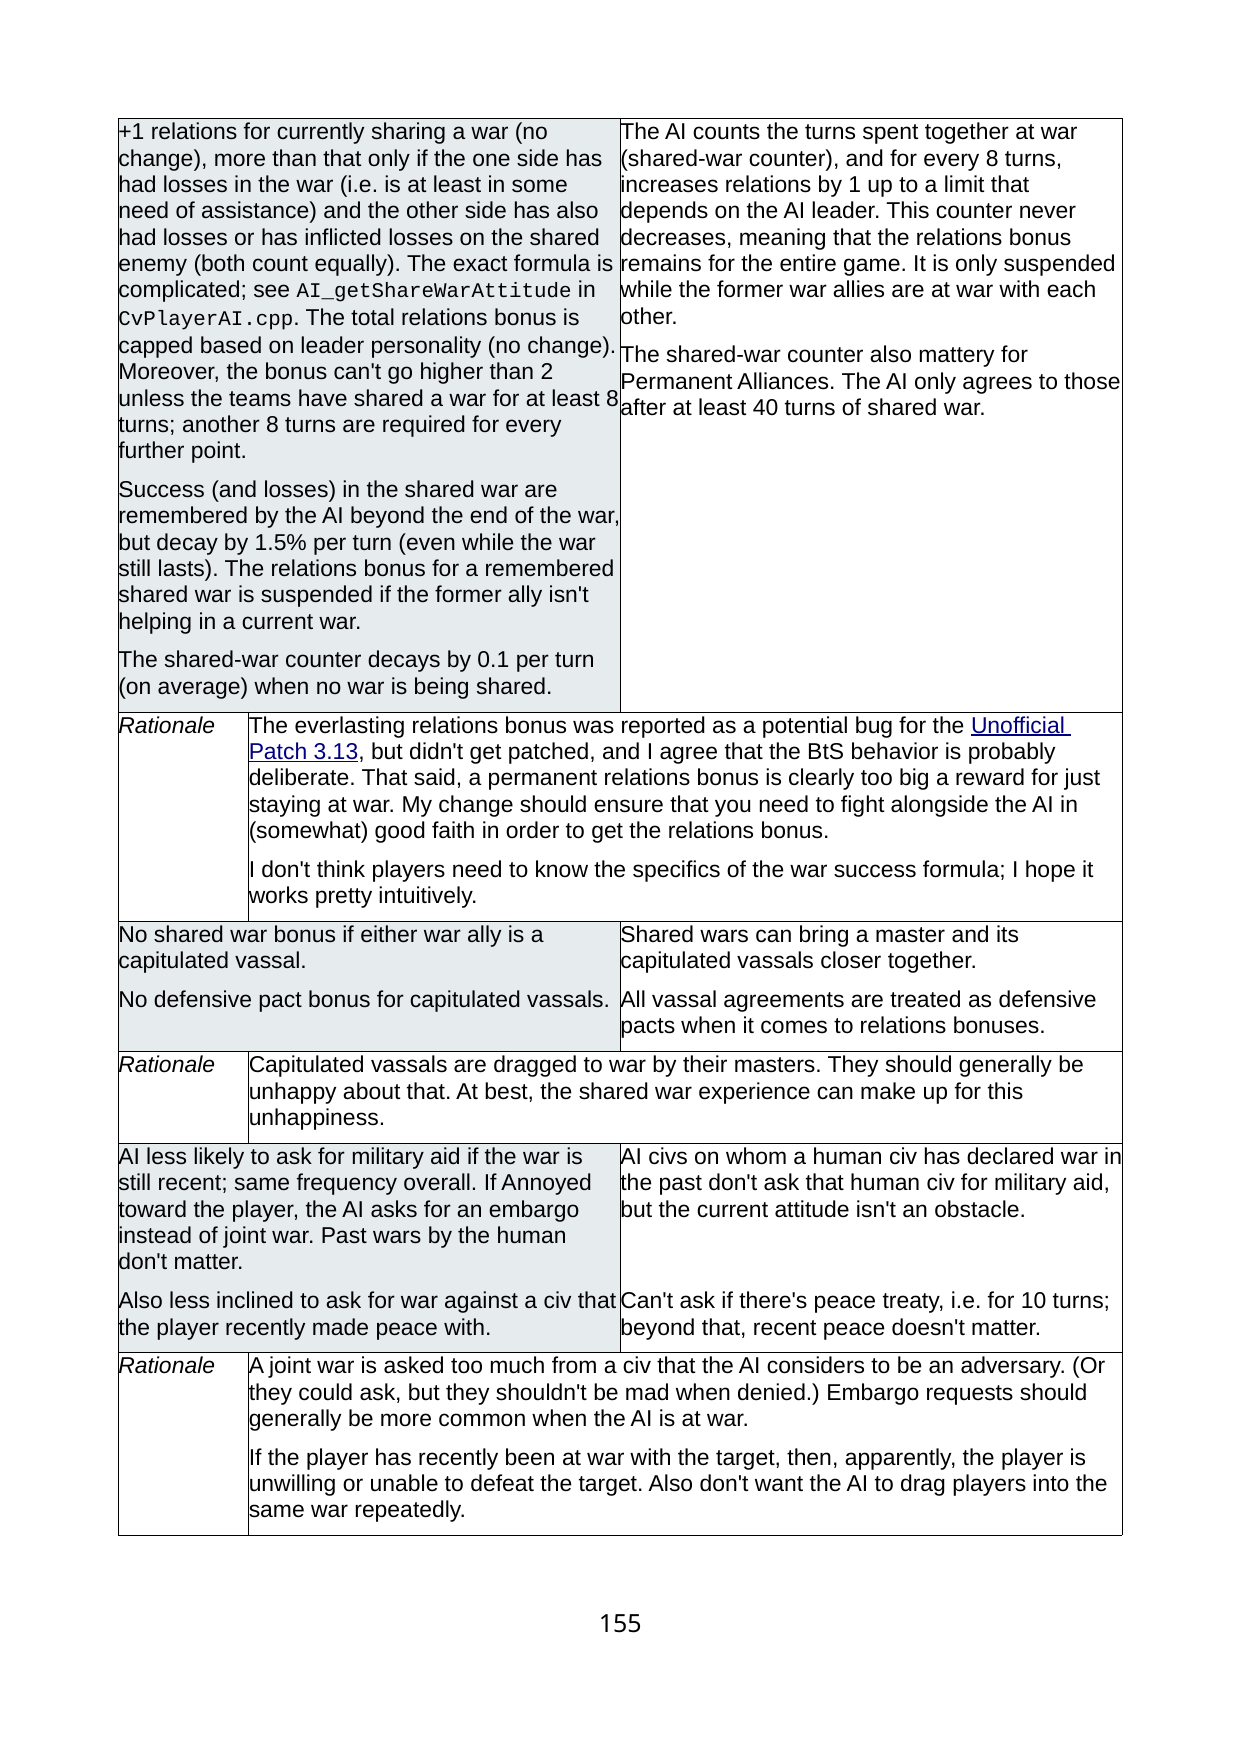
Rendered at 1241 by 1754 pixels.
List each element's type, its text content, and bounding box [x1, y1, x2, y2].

table_cell Rationale [119, 1353, 248, 1535]
table_cell +1 relations for currently sharing a war (no change), more than that only if the one side has had losses in the war (i.e. is at least in some need of assistance) and the other side has also had losses or has inflicted losses on the shared enemy (both count equally). The exact formula is complicated; see AI_getShareWarAttitude in CvPlayerAI.cpp. The total relations bonus is capped based on leader personality (no change). Moreover, the bonus can't go higher than 2 unless the teams have shared a war for at least 8 turns; another 8 turns are required for every further point. Success (and losses) in the shared war are remembered by the AI beyond the end of the war, but decay by 1.5% per turn (even while the war still lasts). The relations bonus for a remembered shared war is suspended if the former ally isn't helping in a current war. The shared-war counter decays by 0.1 per turn (on average) when no war is being shared. [119, 119, 620, 712]
table_cell Rationale [119, 1052, 248, 1143]
table_cell Capitulated vassals are dragged to war by their masters. They should generally be unhappy about that. At best, the shared war experience can make up for this unhappiness. [249, 1052, 1122, 1143]
table_cell A joint war is asked too much from a civ that the AI considers to be an adversary. (Or they could ask, but they shouldn't be mad when denied.) Embargo requests should generally be more common when the AI is at war. If the player has recently been at war with the target, then, apparently, the player is unwilling or unable to defeat the target. Also don't want the AI to drag players into the same war repeatedly. [249, 1353, 1122, 1535]
table_cell The everlasting relations bonus was reported as a potential bug for the Unofficial Patch 3.13, but didn't get patched, and I agree that the BtS behavior is probably deliberate. That said, a permanent relations bonus is clearly too big a reward for just staying at war. My change should ensure that you need to fight alongside the AI in (somewhat) good faith in order to get the relations bonus. I don't think players need to know the specifics of the war success formula; I hope it works pretty intuitively. [249, 713, 1122, 921]
table_cell No shared war bonus if either war ally is a capitulated vassal. No defensive pact bonus for capitulated vassals. [119, 922, 620, 1051]
table_cell AI less likely to ask for military aid if the war is still recent; same frequency overall. If Annoyed toward the player, the AI asks for an embargo instead of joint war. Past wars by the human don't matter. Also less inclined to ask for war against a civ that the player recently made peace with. [119, 1144, 620, 1352]
table_cell Rationale [119, 713, 248, 921]
table_cell The AI counts the turns spent together at war (shared-war counter), and for every 8 turns, increases relations by 1 up to a limit that depends on the AI leader. This counter never decreases, meaning that the relations bonus remains for the entire game. It is only suspended while the former war allies are at war with each other. The shared-war counter also mattery for Permanent Alliances. The AI only agrees to those after at least 40 turns of shared war. [621, 119, 1122, 712]
table_cell AI civs on whom a human civ has declared war in the past don't ask that human civ for military aid, but the current attitude isn't an obstacle. Can't ask if there's peace treaty, i.e. for 10 turns; beyond that, recent peace doesn't matter. [621, 1144, 1122, 1352]
table_cell Shared wars can bring a master and its capitulated vassals closer together. All vassal agreements are treated as defensive pacts when it comes to relations bonuses. [621, 922, 1122, 1051]
